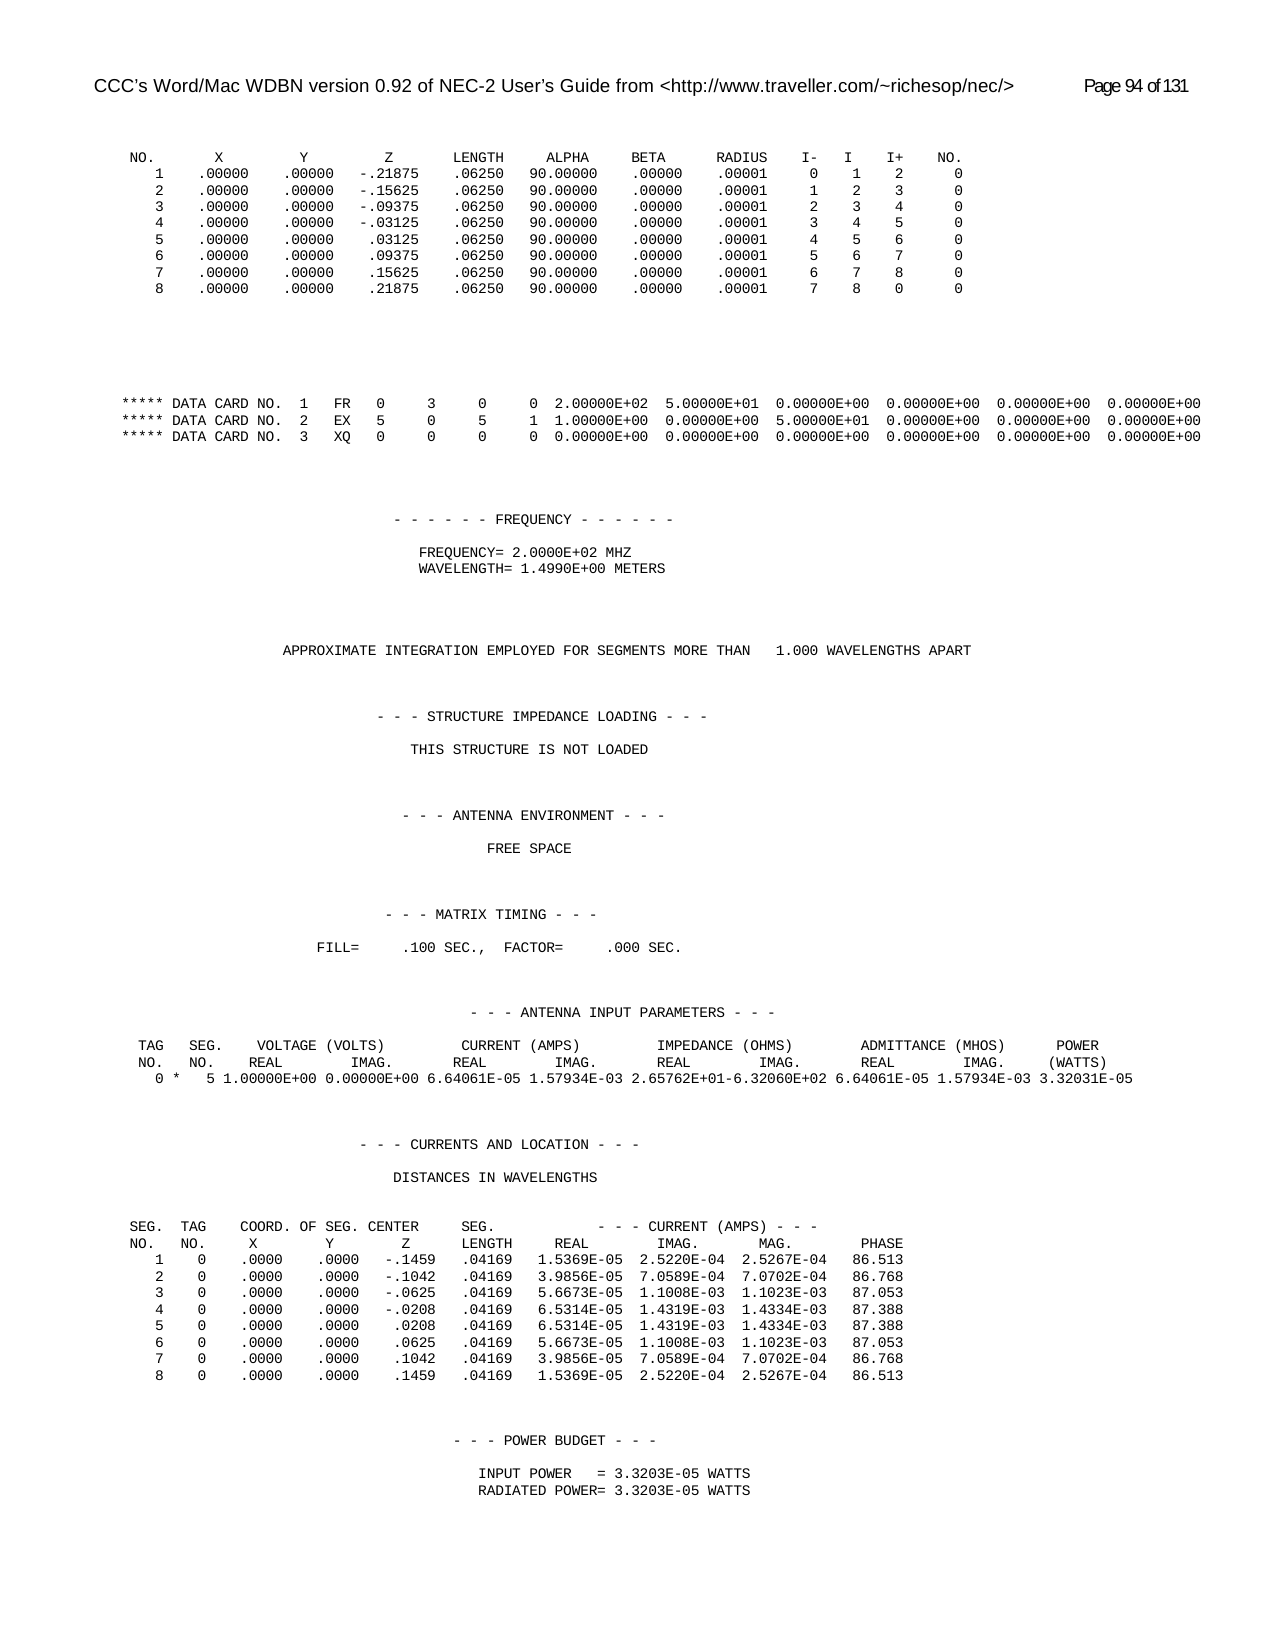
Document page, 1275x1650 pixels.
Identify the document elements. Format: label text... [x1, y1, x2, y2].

text 6 .00000 .00000 .09375 .06250 90.00000 .00000 .00001 5 6 7 0 [112, 249, 1237, 265]
text FILL= .100 SEC., FACTOR= .000 SEC. [112, 940, 1237, 956]
text 8 0 .0000 .0000 .1459 .04169 1.5369E-05 2.5220E-04 2.5267E-04 86.513 [112, 1368, 1237, 1384]
text 4 0 .0000 .0000 -.0208 .04169 6.5314E-05 1.4319E-03 1.4334E-03 87.388 [112, 1302, 1237, 1318]
text NO. NO. X Y Z LENGTH REAL IMAG. MAG. PHASE [112, 1236, 1237, 1253]
text 6 0 .0000 .0000 .0625 .04169 5.6673E-05 1.1008E-03 1.1023E-03 87.053 [112, 1335, 1237, 1351]
text - - - ANTENNA INPUT PARAMETERS - - - [112, 1006, 1237, 1022]
text 4 .00000 .00000 -.03125 .06250 90.00000 .00000 .00001 3 4 5 0 [112, 216, 1237, 232]
text 0 * 5 1.00000E+00 0.00000E+00 6.64061E-05 1.57934E-03 2.65762E+01-6.32060E+02 6.64061E-05 1.57934E-03 3.32031E-05 [112, 1072, 1237, 1088]
text DISTANCES IN WAVELENGTHS [112, 1170, 1237, 1187]
text - - - ANTENNA ENVIRONMENT - - - [112, 808, 1237, 825]
text 1 0 .0000 .0000 -.1459 .04169 1.5369E-05 2.5220E-04 2.5267E-04 86.513 [112, 1253, 1237, 1269]
text 3 .00000 .00000 -.09375 .06250 90.00000 .00000 .00001 2 3 4 0 [112, 199, 1237, 216]
text RADIATED POWER= 3.3203E-05 WATTS [112, 1483, 1237, 1499]
text TAG SEG. VOLTAGE (VOLTS) CURRENT (AMPS) IMPEDANCE (OHMS) ADMITTANCE (MHOS) POWER [112, 1039, 1237, 1055]
text - - - CURRENTS AND LOCATION - - - [112, 1137, 1237, 1154]
text 3 0 .0000 .0000 -.0625 .04169 5.6673E-05 1.1008E-03 1.1023E-03 87.053 [112, 1286, 1237, 1302]
text FREE SPACE [112, 841, 1237, 858]
text 8 .00000 .00000 .21875 .06250 90.00000 .00000 .00001 7 8 0 0 [112, 282, 1237, 298]
text NO. X Y Z LENGTH ALPHA BETA RADIUS I- I I+ NO. [112, 150, 1237, 166]
text FREQUENCY= 2.0000E+02 MHZ [112, 545, 1237, 561]
text NO. NO. REAL IMAG. REAL IMAG. REAL IMAG. REAL IMAG. (WATTS) [112, 1055, 1237, 1072]
text WAVELENGTH= 1.4990E+00 METERS [112, 561, 1237, 578]
text 5 0 .0000 .0000 .0208 .04169 6.5314E-05 1.4319E-03 1.4334E-03 87.388 [112, 1318, 1237, 1335]
text 1 .00000 .00000 -.21875 .06250 90.00000 .00000 .00001 0 1 2 0 [112, 166, 1237, 183]
text ***** DATA CARD NO. 1 FR 0 3 0 0 2.00000E+02 5.00000E+01 0.00000E+00 0.00000E+00 0.00000E+00 0.00000E+00 [112, 397, 1237, 413]
text APPROXIMATE INTEGRATION EMPLOYED FOR SEGMENTS MORE THAN 1.000 WAVELENGTHS APART [112, 644, 1237, 660]
text ***** DATA CARD NO. 2 EX 5 0 5 1 1.00000E+00 0.00000E+00 5.00000E+01 0.00000E+00 0.00000E+00 0.00000E+00 [112, 413, 1237, 430]
text 7 0 .0000 .0000 .1042 .04169 3.9856E-05 7.0589E-04 7.0702E-04 86.768 [112, 1351, 1237, 1368]
text - - - - - - FREQUENCY - - - - - - [112, 512, 1237, 528]
text 7 .00000 .00000 .15625 .06250 90.00000 .00000 .00001 6 7 8 0 [112, 265, 1237, 282]
text 2 0 .0000 .0000 -.1042 .04169 3.9856E-05 7.0589E-04 7.0702E-04 86.768 [112, 1269, 1237, 1286]
text THIS STRUCTURE IS NOT LOADED [112, 742, 1237, 759]
text 2 .00000 .00000 -.15625 .06250 90.00000 .00000 .00001 1 2 3 0 [112, 183, 1237, 199]
text 5 .00000 .00000 .03125 .06250 90.00000 .00000 .00001 4 5 6 0 [112, 232, 1237, 249]
text SEG. TAG COORD. OF SEG. CENTER SEG. - - - CURRENT (AMPS) - - - [112, 1220, 1237, 1236]
text - - - STRUCTURE IMPEDANCE LOADING - - - [112, 709, 1237, 726]
text INPUT POWER = 3.3203E-05 WATTS [112, 1467, 1237, 1483]
text - - - MATRIX TIMING - - - [112, 907, 1237, 923]
text ***** DATA CARD NO. 3 XQ 0 0 0 0 0.00000E+00 0.00000E+00 0.00000E+00 0.00000E+00 0.00000E+00 0.00000E+00 [112, 430, 1237, 446]
text - - - POWER BUDGET - - - [112, 1434, 1237, 1450]
